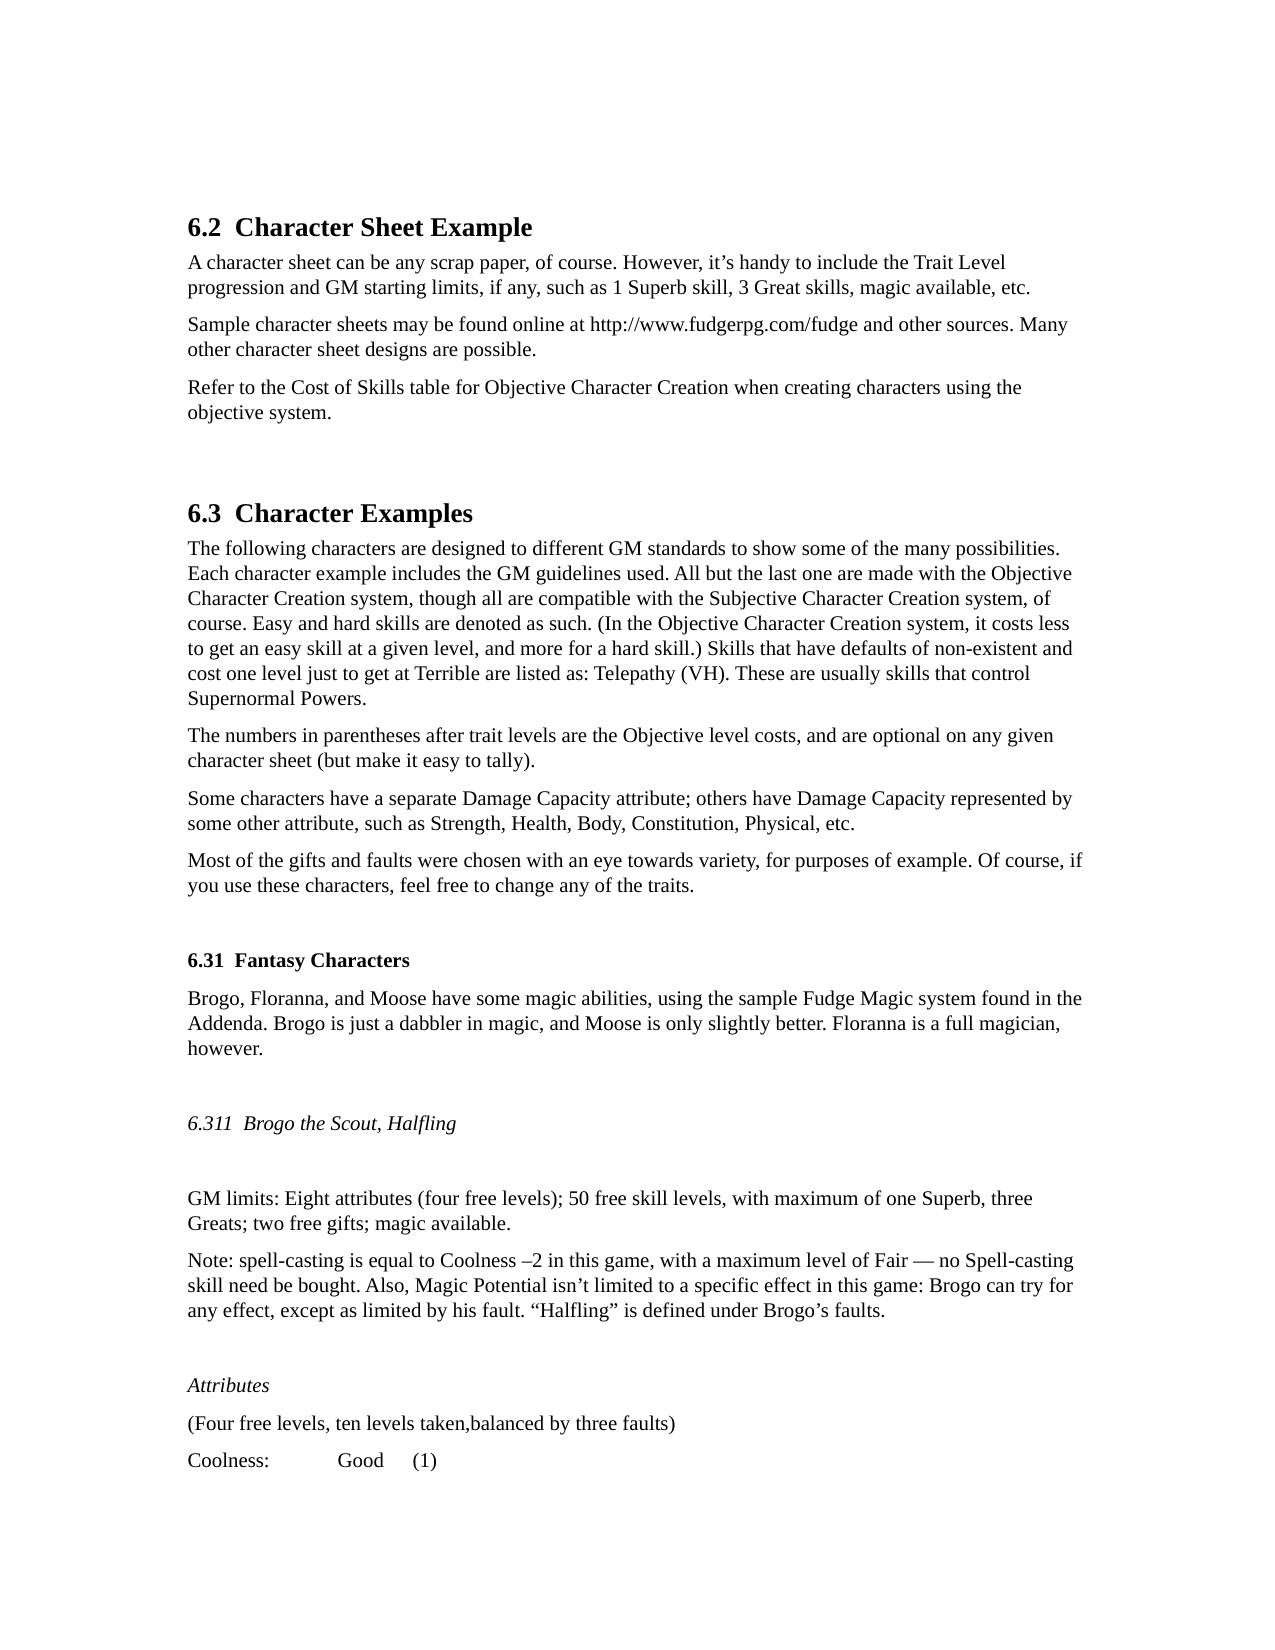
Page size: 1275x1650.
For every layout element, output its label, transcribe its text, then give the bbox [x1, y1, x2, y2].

text 6.311 Brogo the Scout, Halfling [187, 1110, 1087, 1135]
text Refer to the Cost of Skills table for Objective Character Creation when creating characters using the objective system. [187, 374, 1087, 424]
text The numbers in parentheses after trait levels are the Objective level costs, and are optional on any given character sheet (but make it easy to tally). [187, 722, 1087, 772]
text Brogo, Floranna, and Moose have some magic abilities, using the sample Fudge Magic system found in the Addenda. Brogo is just a dabbler in magic, and Moose is only slightly better. Floranna is a full magician, however. [187, 985, 1087, 1060]
text 6.3 Character Examples [187, 499, 1087, 529]
text Some characters have a separate Damage Capacity attribute; others have Damage Capacity represented by some other attribute, such as Strength, Health, Body, Constitution, Physical, etc. [187, 785, 1087, 835]
text Attributes [187, 1372, 1087, 1397]
text The following characters are designed to different GM standards to show some of the many possibilities. Each character example includes the GM guidelines used. All but the last one are made with the Objective Character Creation system, though all are compatible with the Subjective Character Creation system, of course. Easy and hard skills are denoted as such. (In the Objective Character Creation system, it costs less to get an easy skill at a given level, and more for a hard skill.) Skills that have defaults of non-existent and cost one level just to get at Terrible are listed as: Telepathy (VH). These are usually skills that control Supernormal Powers. [187, 535, 1087, 710]
text A character sheet can be any scrap paper, of course. However, it’s handy to include the Trait Level progression and GM starting limits, if any, such as 1 Superb skill, 3 Great skills, magic available, etc. [187, 249, 1087, 299]
text (Four free levels, ten levels taken,balanced by three faults) [187, 1410, 1087, 1435]
text Most of the gifts and faults were chosen with an eye towards variety, for purposes of example. Of course, if you use these characters, feel free to change any of the traits. [187, 847, 1087, 897]
text Note: spell-casting is equal to Coolness –2 in this game, with a maximum level of Fair — no Spell-casting skill need be bought. Also, Magic Potential isn’t limited to a specific effect in this game: Brogo can try for any effect, except as limited by his fault. “Halfling” is defined under Brogo’s faults. [187, 1247, 1087, 1322]
text 6.31 Fantasy Characters [187, 947, 1087, 972]
text Coolness: Good (1) [187, 1447, 1087, 1472]
text 6.2 Character Sheet Example [187, 212, 1087, 242]
text Sample character sheets may be found online at http://www.fudgerpg.com/fudge and other sources. Many other character sheet designs are possible. [187, 311, 1087, 361]
text GM limits: Eight attributes (four free levels); 50 free skill levels, with maximum of one Superb, three Greats; two free gifts; magic available. [187, 1185, 1087, 1235]
